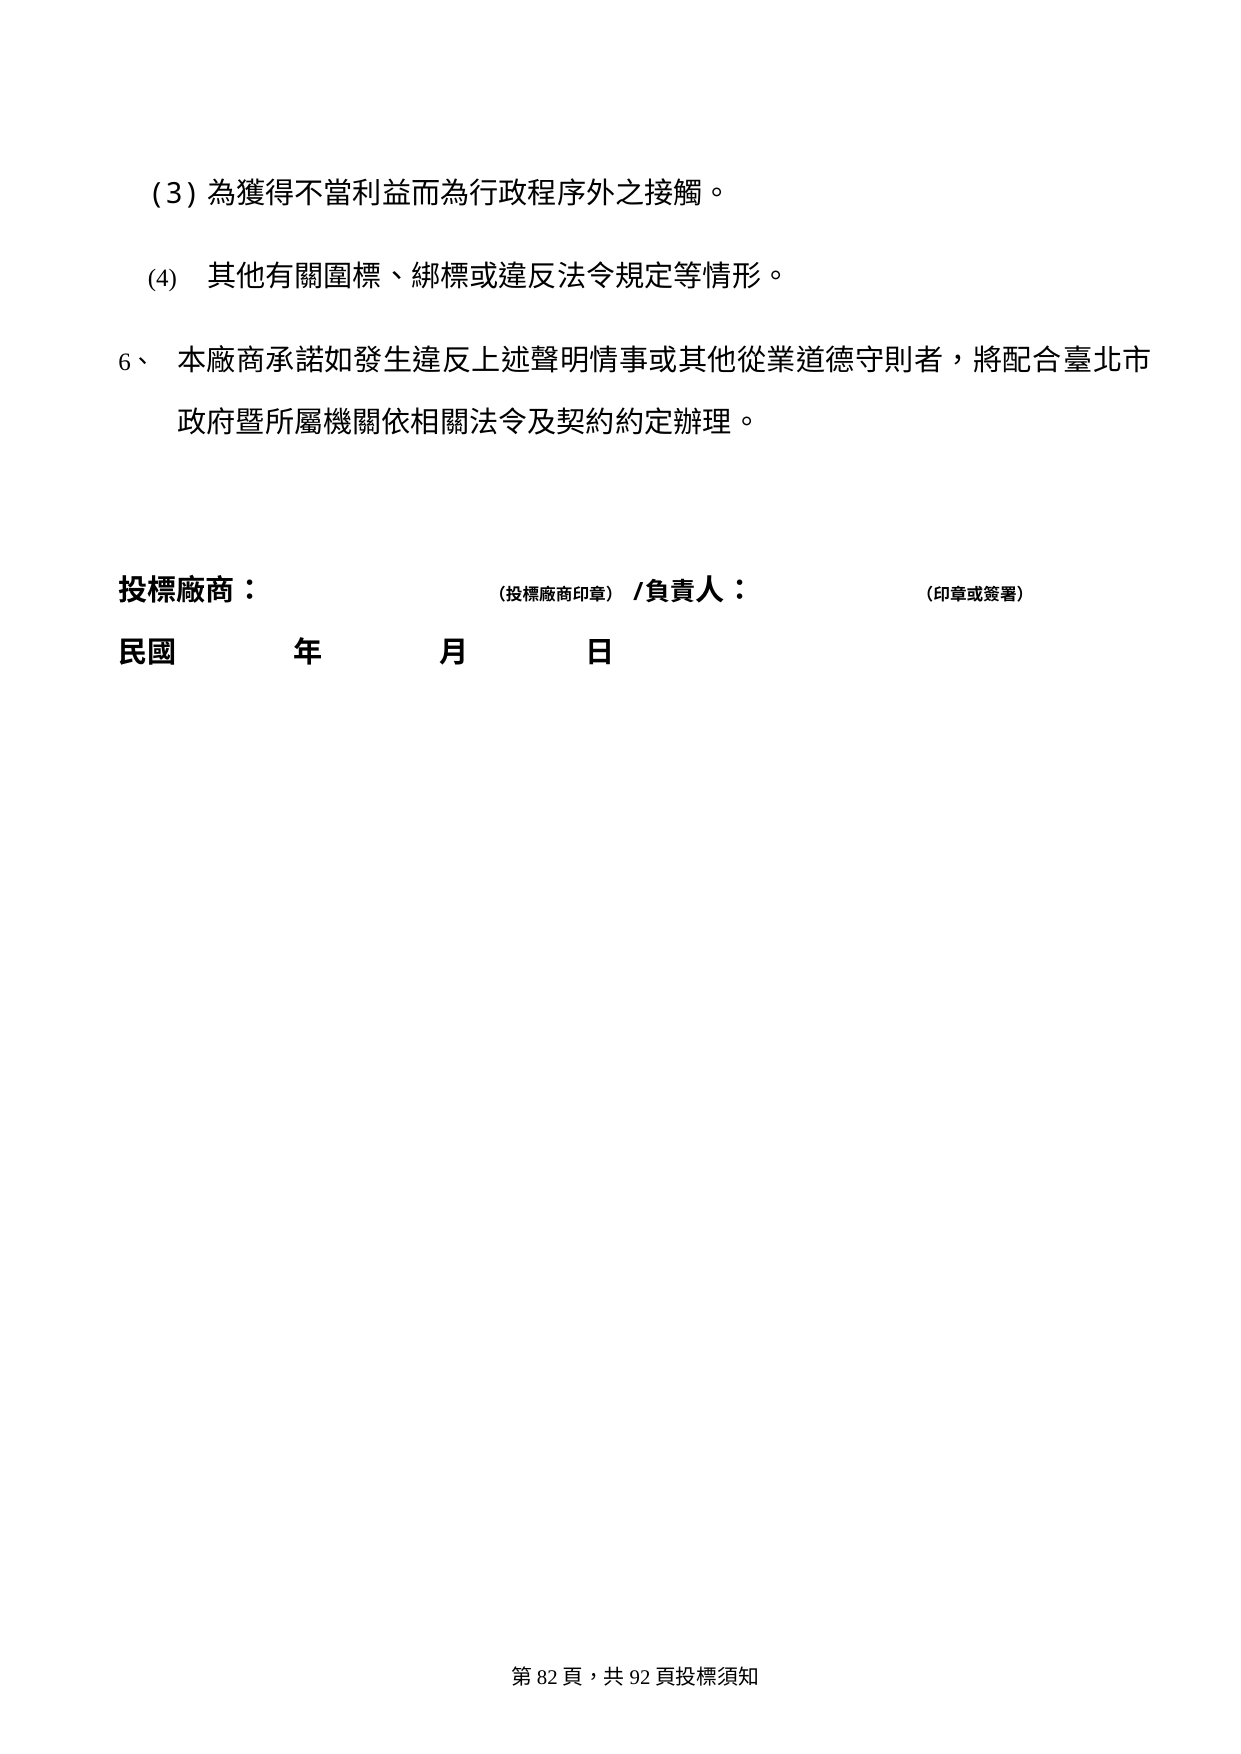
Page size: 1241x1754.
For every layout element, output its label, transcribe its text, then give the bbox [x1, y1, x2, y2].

text 投標廠商： （投標廠商印章） /負責人： （印章或簽署） [118, 546, 1152, 608]
list 其他有關圍標、綁標或違反法令規定等情形。 [148, 232, 1152, 295]
list 本廠商承諾如發生違反上述聲明情事或其他從業道德守則者，將配合臺北市政府暨所屬機關依相關法令及契約約定辦理。 [118, 316, 1152, 441]
list 為獲得不當利益而為行政程序外之接觸。 [148, 149, 1152, 211]
text 民國 年 月 日 [118, 608, 1152, 671]
